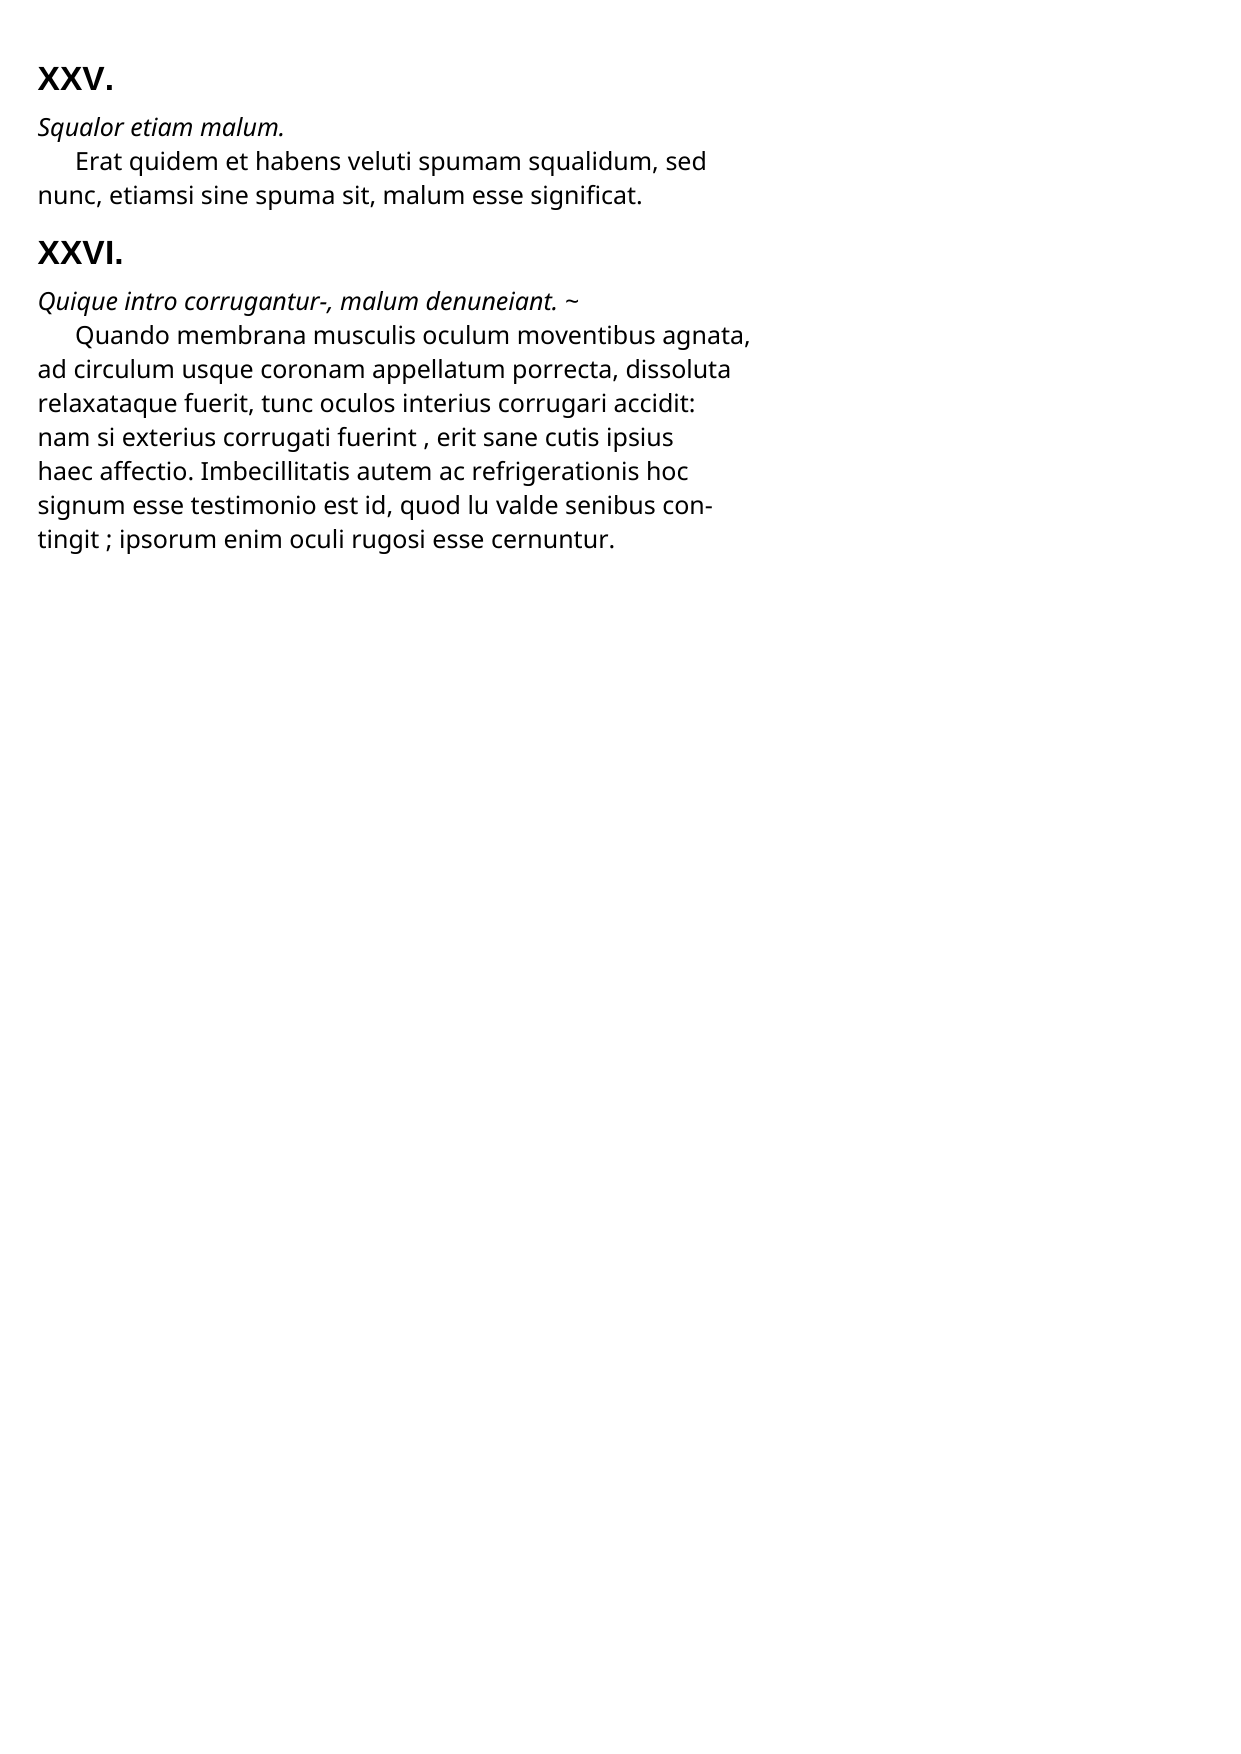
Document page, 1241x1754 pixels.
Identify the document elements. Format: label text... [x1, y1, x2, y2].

subtitle XXV. [37, 58, 1203, 97]
text Squalor etiam malum. [37, 109, 1203, 143]
text Quando membrana musculis oculum moventibus agnata, ad circulum usque coronam appellatum porrecta, dissoluta relaxataque fuerit, tunc oculos interius corrugari accidit: nam si exterius corrugati fuerint , erit sane cutis ipsius haec affectio. Imbecillitatis autem ac refrigerationis hoc signum esse testimonio est id, quod lu valde senibus con- tingit ; ipsorum enim oculi rugosi esse cernuntur. [37, 318, 1203, 556]
subtitle XXVI. [37, 232, 1203, 271]
text Erat quidem et habens veluti spumam squalidum, sed nunc, etiamsi sine spuma sit, malum esse significat. [37, 143, 1203, 212]
text Quique intro corrugantur-, malum denuneiant. ~ [37, 284, 1203, 318]
